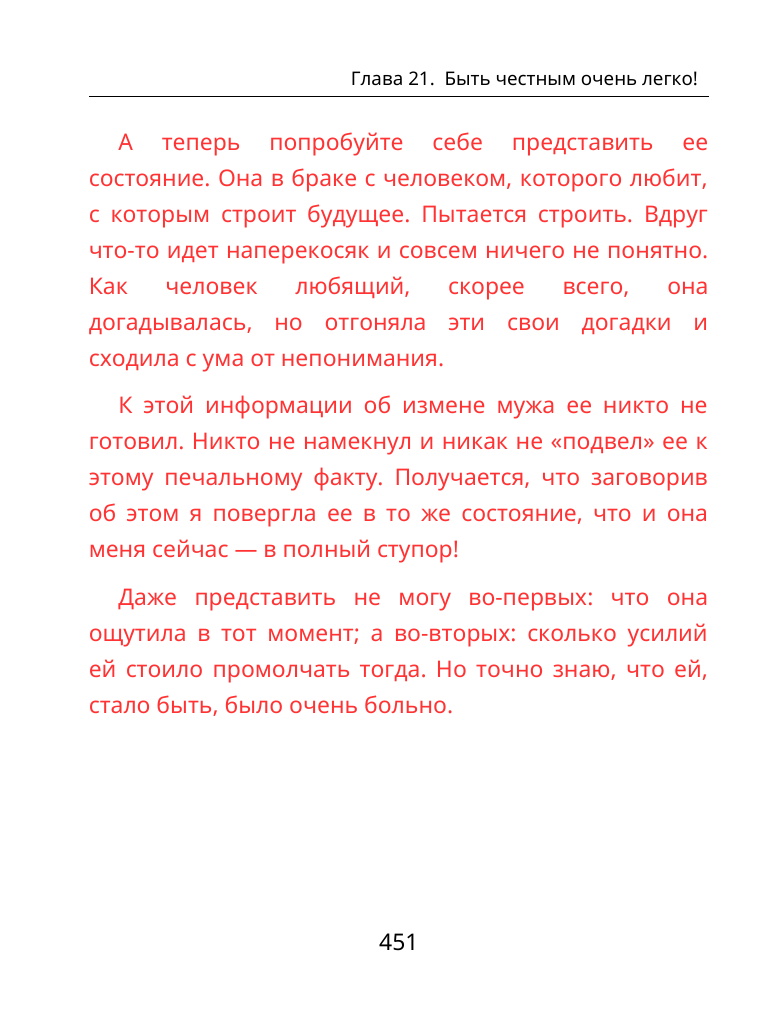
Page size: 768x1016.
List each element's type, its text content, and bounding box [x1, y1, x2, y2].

text Даже представить не могу во-первых: что она ощутила в тот момент; а во-вторых: сколько усилий ей стоило промолчать тогда. Но точно знаю, что ей, стало быть, было очень больно. [88, 581, 709, 720]
text А теперь попробуйте себе представить ее состояние. Она в браке с человеком, которого любит, с которым строит будущее. Пытается строить. Вдруг что-то идет наперекосяк и совсем ничего не понятно. Как человек любящий, скорее всего, она догадывалась, но отгоняла эти свои догадки и сходила с ума от непонимания. [88, 126, 709, 373]
text К этой информации об измене мужа ее никто не готовил. Никто не намекнул и никак не «подвел» ее к этому печальному факту. Получается, что заговорив об этом я повергла ее в то же состояние, что и она меня сейчас — в полный ступор! [88, 389, 709, 564]
